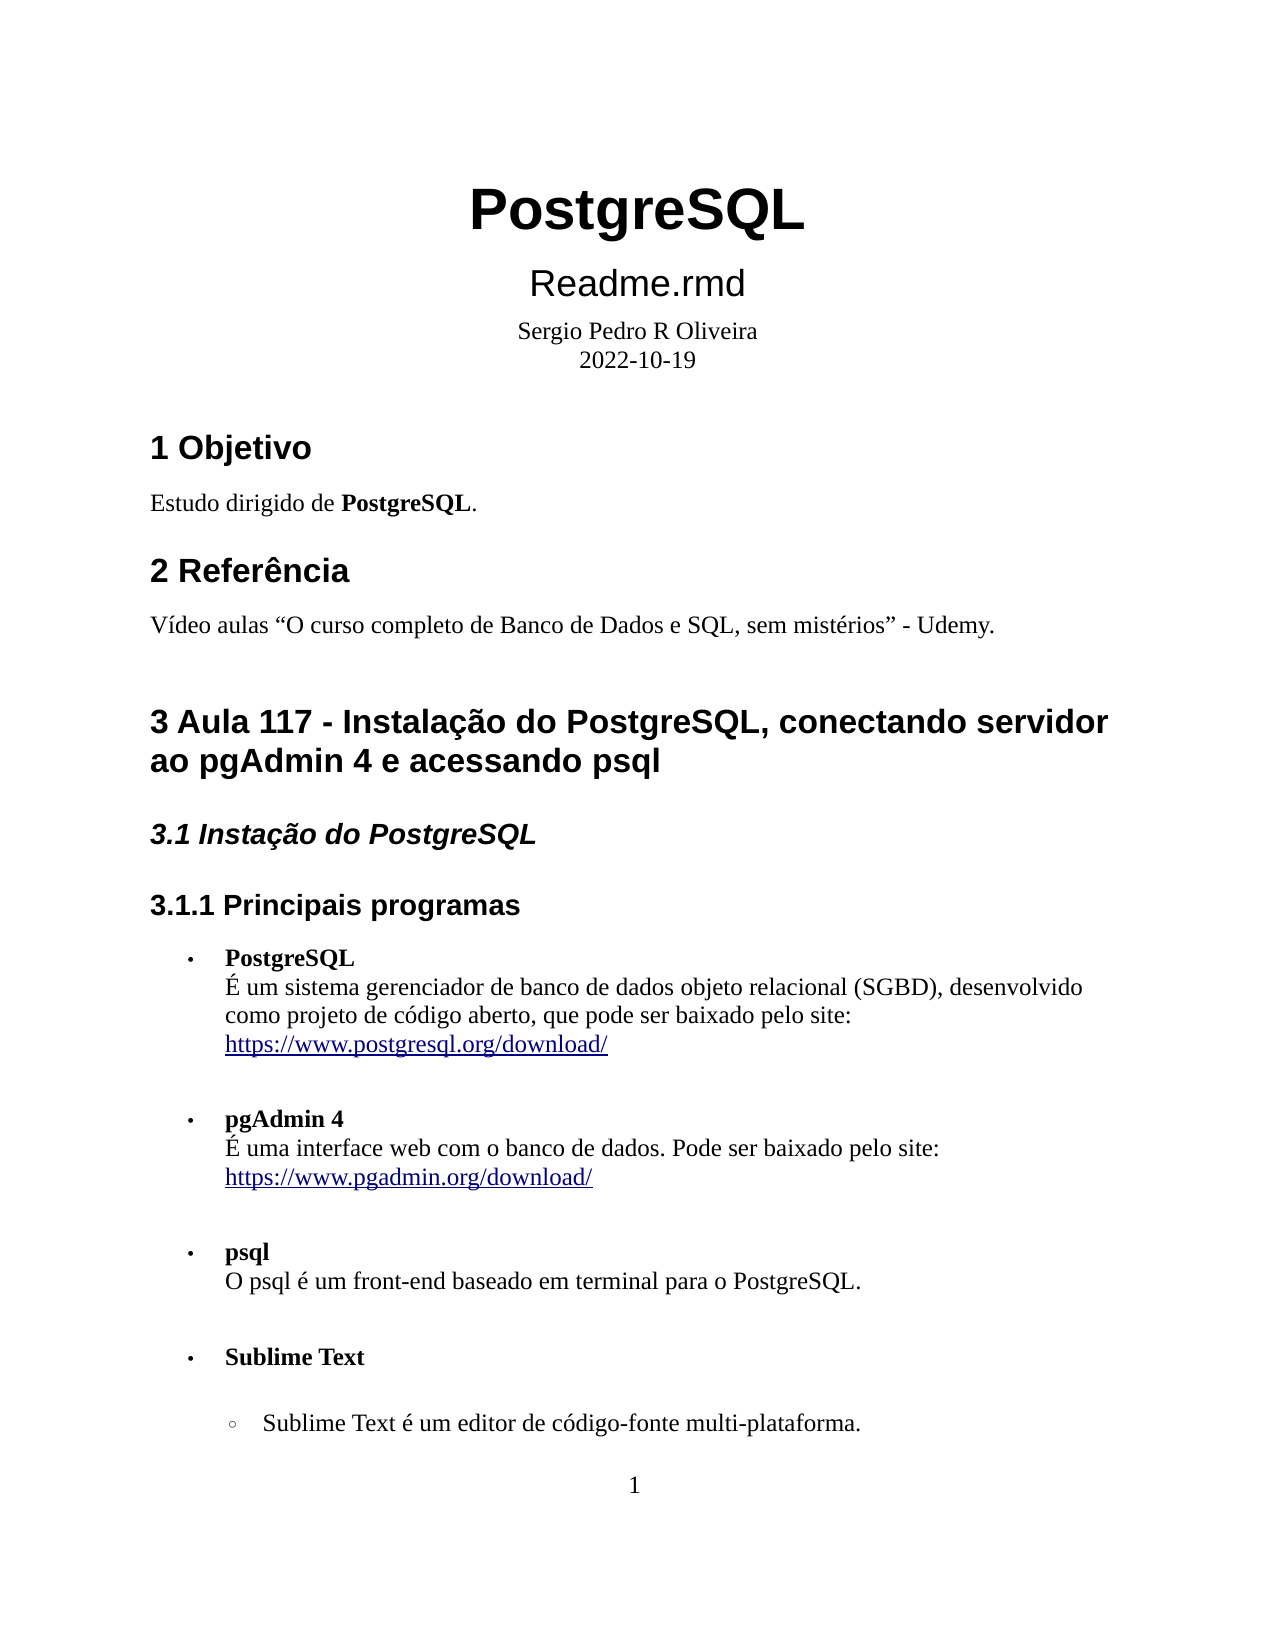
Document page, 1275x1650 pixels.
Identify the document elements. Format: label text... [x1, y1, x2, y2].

text Estudo dirigido de PostgreSQL. [150, 488, 1125, 517]
subtitle 3.1 Instação do PostgreSQL [150, 817, 1125, 850]
subtitle Readme.rmd [150, 261, 1125, 304]
list PostgreSQL É um sistema gerenciador de banco de dados objeto relacional (SGBD), desenvolvido como projeto de código aberto, que pode ser baixado pelo site: https://www.postgresql.org/download/ [187, 943, 1125, 1087]
text Vídeo aulas “O curso completo de Banco de Dados e SQL, sem mistérios” - Udemy. [150, 611, 1125, 639]
title PostgreSQL [150, 175, 1125, 242]
subtitle 3.1.1 Principais programas [150, 888, 1125, 921]
subtitle 3 Aula 117 - Instalação do PostgreSQL, conectando servidor ao pgAdmin 4 e acessando psql [150, 702, 1125, 779]
list Sublime Text é um editor de código-fonte multi-plataforma. [225, 1408, 1125, 1437]
text 2022-10-19 [150, 345, 1125, 374]
list psql O psql é um front-end baseado em terminal para o PostgreSQL. [187, 1237, 1125, 1324]
subtitle 1 Objetivo [150, 428, 1125, 466]
subtitle 2 Referência [150, 551, 1125, 589]
text Sergio Pedro R Oliveira [150, 316, 1125, 345]
list pgAdmin 4 É uma interface web com o banco de dados. Pode ser baixado pelo site: https://www.pgadmin.org/download/ [187, 1104, 1125, 1219]
list Sublime Text [187, 1342, 1125, 1399]
